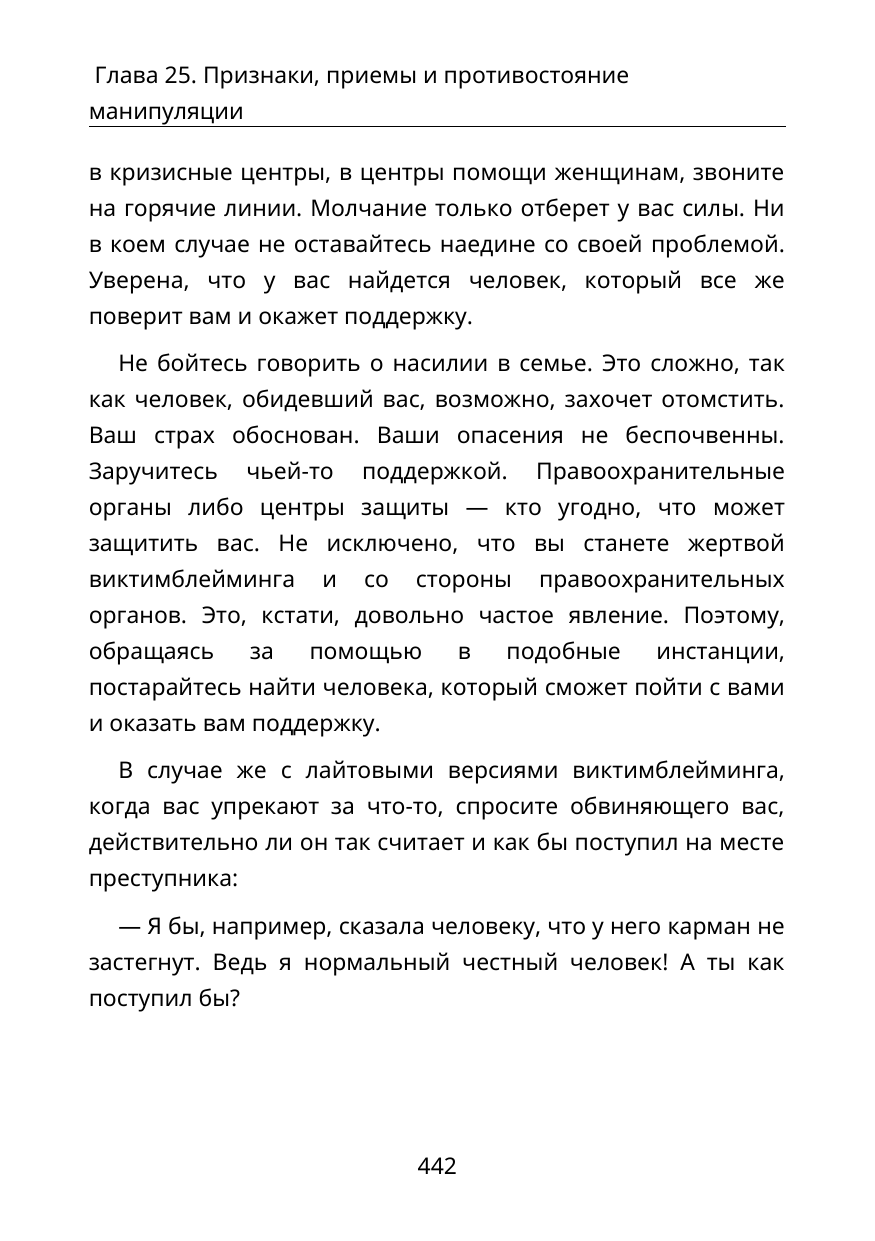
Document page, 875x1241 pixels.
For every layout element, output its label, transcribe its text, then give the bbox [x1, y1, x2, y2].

text В случае же с лайтовыми версиями виктимблейминга, когда вас упрекают за что-то, спросите обвиняющего вас, действительно ли он так считает и как бы поступил на месте преступника: [88, 754, 786, 893]
text в кризисные центры, в центры помощи женщинам, звоните на горячие линии. Молчание только отберет у вас силы. Ни в коем случае не оставайтесь наедине со своей проблемой. Уверена, что у вас найдется человек, который все же поверит вам и окажет поддержку. [88, 156, 786, 331]
text — Я бы, например, сказала человеку, что у него карман не застегнут. Ведь я нормальный честный человек! А ты как поступил бы? [88, 910, 786, 1013]
text Не бойтесь говорить о насилии в семье. Это сложно, так как человек, обидевший вас, возможно, захочет отомстить. Ваш страх обоснован. Ваши опасения не беспочвенны. Заручитесь чьей-то поддержкой. Правоохранительные органы либо центры защиты — кто угодно, что может защитить вас. Не исключено, что вы станете жертвой виктимблейминга и со стороны правоохранительных органов. Это, кстати, довольно частое явление. Поэтому, обращаясь за помощью в подобные инстанции, постарайтесь найти человека, который сможет пойти с вами и оказать вам поддержку. [88, 347, 786, 738]
